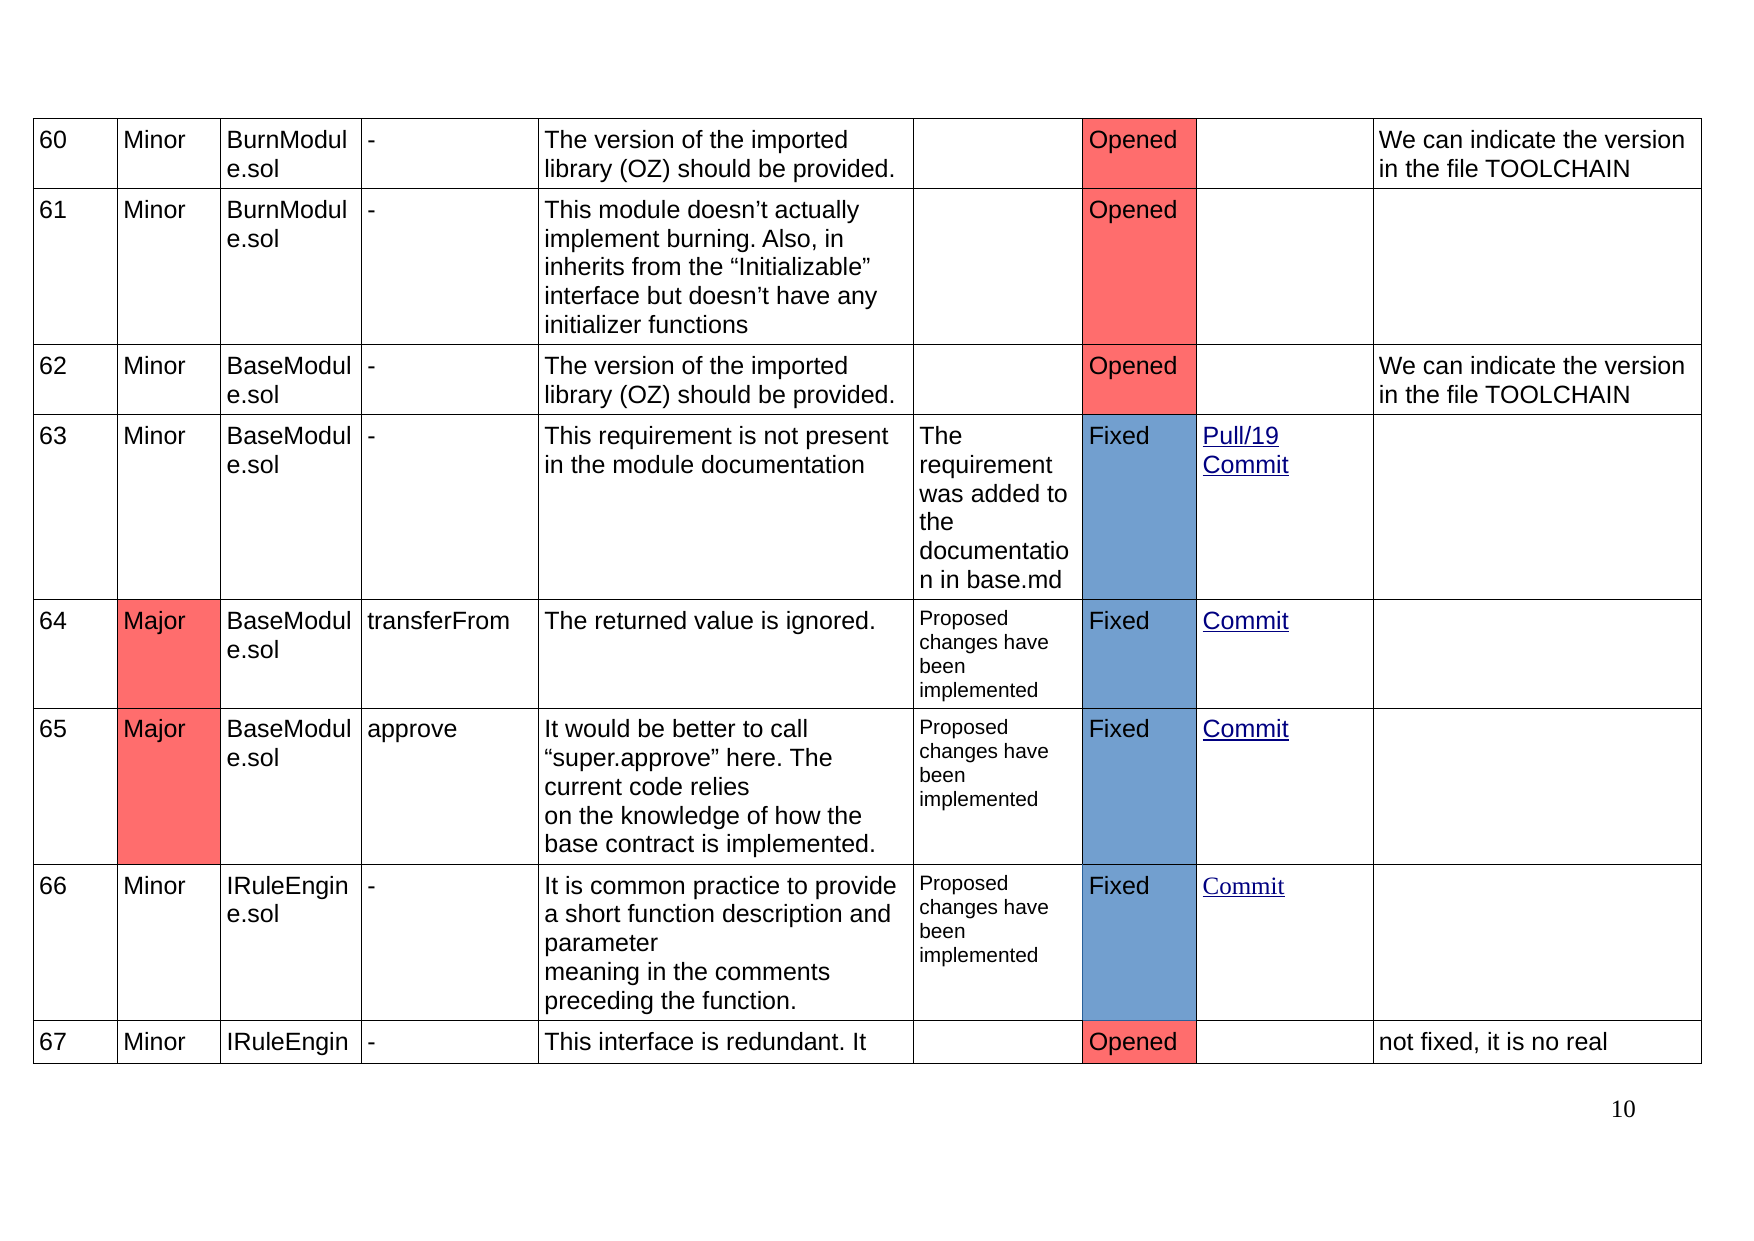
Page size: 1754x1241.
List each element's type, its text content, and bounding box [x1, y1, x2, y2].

table_cell [1197, 345, 1373, 414]
table_cell Proposed changes have been implemented [914, 709, 1082, 864]
table_cell Opened [1083, 345, 1196, 414]
table_cell BaseModule.sol [221, 709, 361, 864]
table_cell Minor [118, 865, 220, 1020]
table_cell Fixed [1083, 709, 1196, 864]
table_cell 61 [34, 189, 117, 344]
table_cell [914, 1021, 1082, 1063]
table_cell 64 [34, 600, 117, 708]
table_cell This module doesn’t actually implement burning. Also, in inherits from the “Initializable” interface but doesn’t have any initializer functions [539, 189, 913, 344]
table_cell Opened [1083, 119, 1196, 188]
table_cell [914, 189, 1082, 344]
table_cell This requirement is not present in the module documentation [539, 415, 913, 599]
table_cell BaseModule.sol [221, 345, 361, 414]
table_cell - [362, 415, 538, 599]
table_cell We can indicate the version in the file TOOLCHAIN [1374, 345, 1701, 414]
table_cell BaseModule.sol [221, 415, 361, 599]
table_cell BurnModule.sol [221, 189, 361, 344]
table_cell Minor [118, 415, 220, 599]
table_cell BurnModule.sol [221, 119, 361, 188]
table_cell [914, 119, 1082, 188]
table_cell Commit [1197, 865, 1373, 1020]
table_cell Fixed [1083, 865, 1196, 1020]
table_cell - [362, 189, 538, 344]
table_cell [1374, 189, 1701, 344]
table_cell 62 [34, 345, 117, 414]
table_cell [914, 345, 1082, 414]
table_cell The requirement was added to the documentation in base.md [914, 415, 1082, 599]
table_cell We can indicate the version in the file TOOLCHAIN [1374, 119, 1701, 188]
table_cell It is common practice to provide a short function description and parameter meaning in the comments preceding the function. [539, 865, 913, 1020]
table_cell Minor [118, 189, 220, 344]
table_cell Major [118, 709, 220, 864]
table_cell 60 [34, 119, 117, 188]
table_cell Proposed changes have been implemented [914, 865, 1082, 1020]
table_cell [1197, 1021, 1373, 1063]
table_cell - [362, 119, 538, 188]
table_cell [1374, 600, 1701, 708]
table_cell BaseModule.sol [221, 600, 361, 708]
table_cell IRuleEngine.sol [221, 865, 361, 1020]
table_cell Pull/19 Commit [1197, 415, 1373, 599]
table_cell transferFrom [362, 600, 538, 708]
table_cell The version of the imported library (OZ) should be provided. [539, 345, 913, 414]
table_cell The returned value is ignored. [539, 600, 913, 708]
table_cell 66 [34, 865, 117, 1020]
table_cell Commit [1197, 709, 1373, 864]
table_cell 67 [34, 1021, 117, 1063]
table_cell 63 [34, 415, 117, 599]
table_cell The version of the imported library (OZ) should be provided. [539, 119, 913, 188]
table_cell Minor [118, 345, 220, 414]
table_cell [1374, 709, 1701, 864]
table_cell It would be better to call “super.approve” here. The current code relies on the knowledge of how the base contract is implemented. [539, 709, 913, 864]
table_cell [1374, 415, 1701, 599]
table_cell [1197, 189, 1373, 344]
table_cell This interface is redundant. It [539, 1021, 913, 1063]
table_cell 65 [34, 709, 117, 864]
table_cell Major [118, 600, 220, 708]
table_cell Minor [118, 119, 220, 188]
table_cell not fixed, it is no real [1374, 1021, 1701, 1063]
table_cell [1197, 119, 1373, 188]
table_cell approve [362, 709, 538, 864]
table_cell Opened [1083, 1021, 1196, 1063]
table_cell Opened [1083, 189, 1196, 344]
table_cell - [362, 345, 538, 414]
table_cell Fixed [1083, 600, 1196, 708]
table_cell Proposed changes have been implemented [914, 600, 1082, 708]
table_cell [1374, 865, 1701, 1020]
table_cell IRuleEngin [221, 1021, 361, 1063]
table_cell Minor [118, 1021, 220, 1063]
table_cell Commit [1197, 600, 1373, 708]
table_cell Fixed [1083, 415, 1196, 599]
table_cell - [362, 1021, 538, 1063]
table_cell - [362, 865, 538, 1020]
